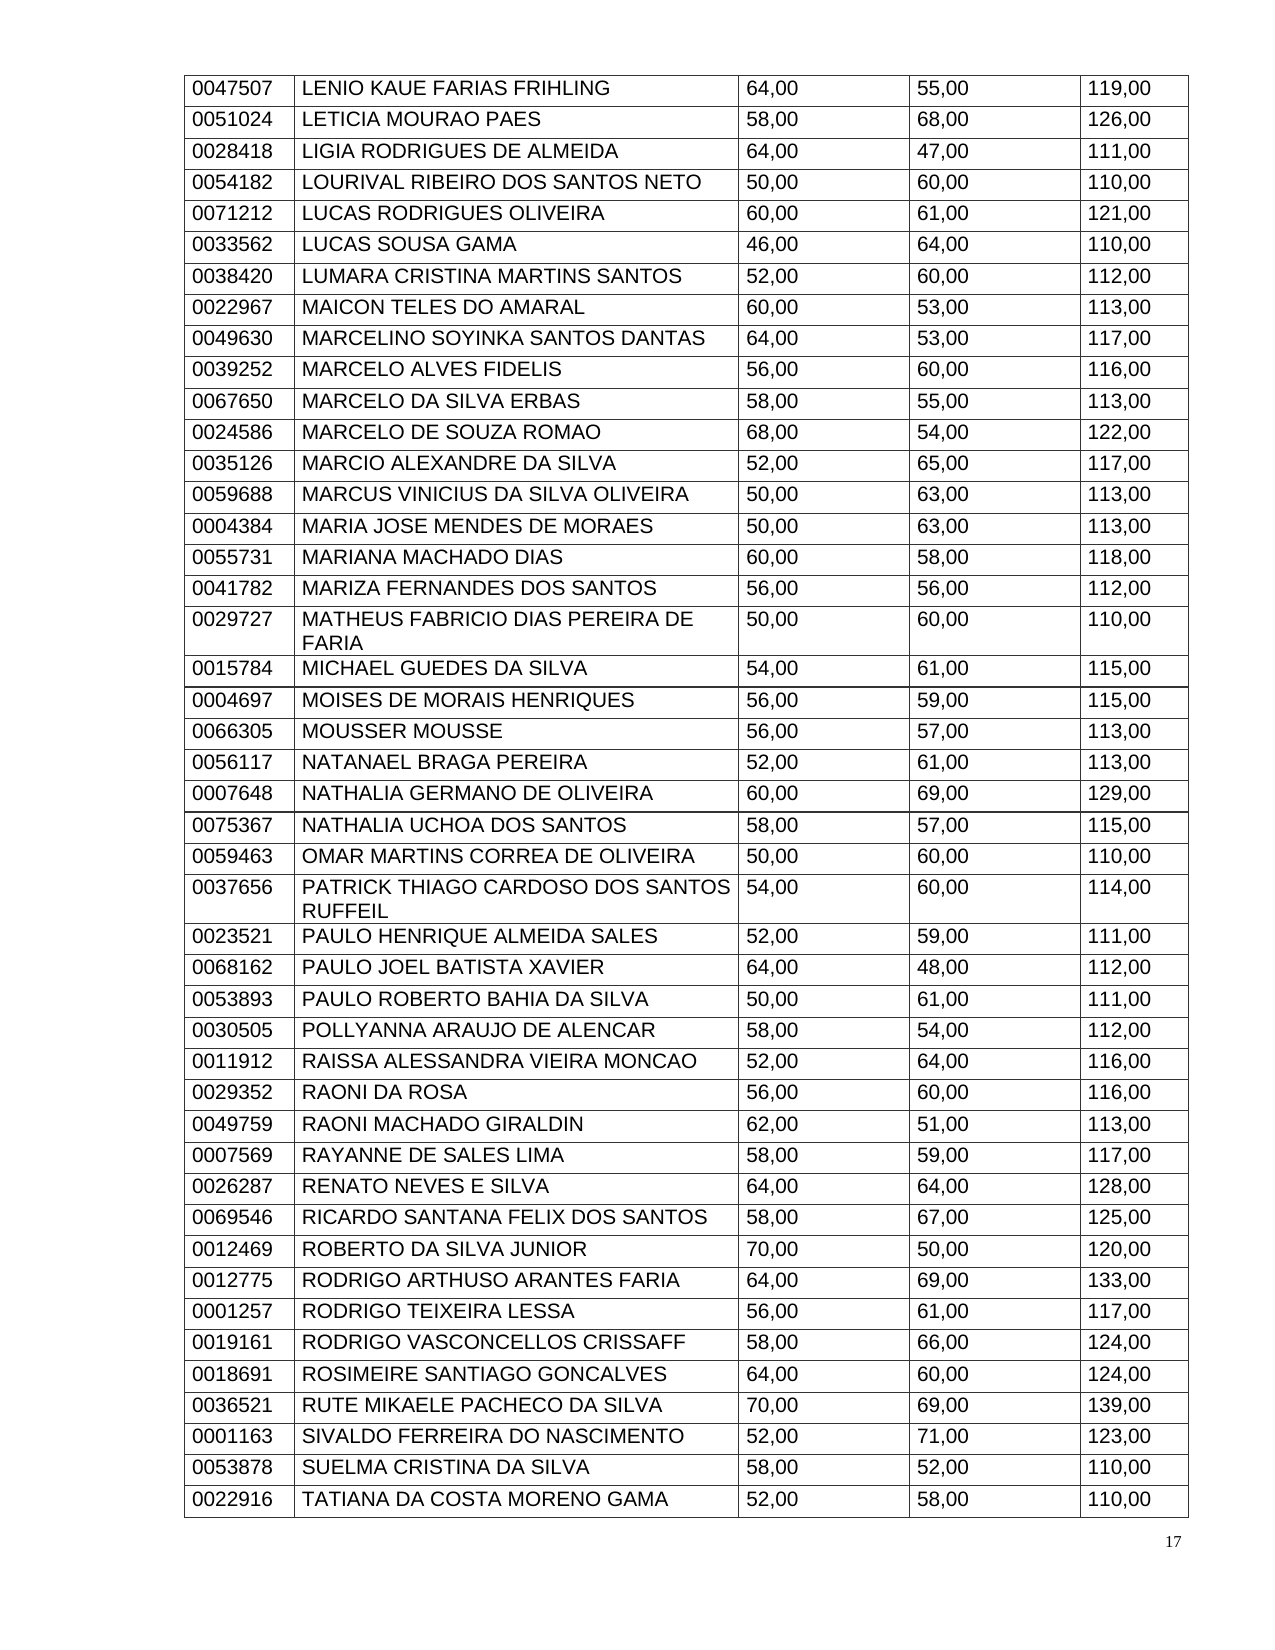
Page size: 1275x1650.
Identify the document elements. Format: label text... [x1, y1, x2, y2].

table_cell 0071212 [185, 201, 294, 231]
table_cell SIVALDO FERREIRA DO NASCIMENTO [295, 1424, 738, 1454]
table_cell 116,00 [1081, 1049, 1188, 1079]
table_cell 64,00 [739, 955, 909, 985]
table_cell 133,00 [1081, 1268, 1188, 1298]
table_cell 68,00 [739, 420, 909, 450]
table_cell 51,00 [910, 1111, 1080, 1142]
table_cell 0068162 [185, 955, 294, 985]
table_cell MARIA JOSE MENDES DE MORAES [295, 514, 738, 544]
table_cell 0055731 [185, 545, 294, 575]
table_cell 0039252 [185, 357, 294, 387]
table_cell 58,00 [739, 1205, 909, 1235]
table_cell 119,00 [1081, 76, 1188, 106]
table_cell 56,00 [739, 719, 909, 749]
table_cell 110,00 [1081, 1455, 1188, 1485]
table_cell 52,00 [739, 1424, 909, 1454]
table_cell 0011912 [185, 1049, 294, 1079]
table_cell 0053878 [185, 1455, 294, 1485]
table_cell RAONI MACHADO GIRALDIN [295, 1111, 738, 1142]
table_cell MOISES DE MORAIS HENRIQUES [295, 688, 738, 718]
table_cell 113,00 [1081, 719, 1188, 749]
table_cell NATANAEL BRAGA PEREIRA [295, 750, 738, 780]
table_cell 117,00 [1081, 326, 1188, 356]
table_cell 0007569 [185, 1143, 294, 1173]
table_cell 61,00 [910, 656, 1080, 686]
table_cell 110,00 [1081, 1486, 1188, 1517]
table_cell 54,00 [910, 420, 1080, 450]
table_cell 110,00 [1081, 844, 1188, 874]
table_cell 57,00 [910, 719, 1080, 749]
table_cell 54,00 [910, 1018, 1080, 1048]
table_cell 52,00 [910, 1455, 1080, 1485]
table_cell PAULO ROBERTO BAHIA DA SILVA [295, 986, 738, 1017]
table_cell LUMARA CRISTINA MARTINS SANTOS [295, 264, 738, 294]
table_cell 0022916 [185, 1486, 294, 1517]
table_cell 0026287 [185, 1174, 294, 1204]
table_cell 70,00 [739, 1393, 909, 1423]
table_cell LIGIA RODRIGUES DE ALMEIDA [295, 139, 738, 169]
table_cell 113,00 [1081, 750, 1188, 780]
table_cell 0029727 [185, 607, 294, 655]
table_cell 64,00 [910, 1174, 1080, 1204]
table_cell 110,00 [1081, 170, 1188, 200]
table_cell 69,00 [910, 1268, 1080, 1298]
table_cell MARCELO DA SILVA ERBAS [295, 389, 738, 419]
table_cell 70,00 [739, 1236, 909, 1267]
table_cell 50,00 [739, 607, 909, 655]
table_cell PATRICK THIAGO CARDOSO DOS SANTOS RUFFEIL [295, 875, 738, 923]
table_cell RAONI DA ROSA [295, 1080, 738, 1110]
table_cell RICARDO SANTANA FELIX DOS SANTOS [295, 1205, 738, 1235]
table_cell 56,00 [739, 1299, 909, 1329]
table_cell 54,00 [739, 875, 909, 923]
table_cell 0069546 [185, 1205, 294, 1235]
table_cell PAULO HENRIQUE ALMEIDA SALES [295, 924, 738, 954]
table_cell RAISSA ALESSANDRA VIEIRA MONCAO [295, 1049, 738, 1079]
table_cell 113,00 [1081, 514, 1188, 544]
table_cell 64,00 [739, 1361, 909, 1392]
table_cell MATHEUS FABRICIO DIAS PEREIRA DE FARIA [295, 607, 738, 655]
table_cell 60,00 [910, 875, 1080, 923]
table_cell 50,00 [739, 170, 909, 200]
table_cell 56,00 [739, 688, 909, 718]
table_cell 67,00 [910, 1205, 1080, 1235]
table_cell 0056117 [185, 750, 294, 780]
table_cell 62,00 [739, 1111, 909, 1142]
table_cell ROSIMEIRE SANTIAGO GONCALVES [295, 1361, 738, 1392]
table_cell 61,00 [910, 1299, 1080, 1329]
table_cell 52,00 [739, 1486, 909, 1517]
table_cell NATHALIA GERMANO DE OLIVEIRA [295, 781, 738, 811]
table_cell 58,00 [739, 1455, 909, 1485]
table_cell 123,00 [1081, 1424, 1188, 1454]
table_cell 115,00 [1081, 813, 1188, 843]
table_cell 60,00 [910, 844, 1080, 874]
table_cell 0004697 [185, 688, 294, 718]
table_cell 0012775 [185, 1268, 294, 1298]
table_cell LUCAS SOUSA GAMA [295, 232, 738, 262]
table_cell 60,00 [910, 357, 1080, 387]
table_cell 114,00 [1081, 875, 1188, 923]
table_cell MARIZA FERNANDES DOS SANTOS [295, 576, 738, 606]
table_cell 0029352 [185, 1080, 294, 1110]
table_cell MARCIO ALEXANDRE DA SILVA [295, 451, 738, 481]
table_cell RODRIGO TEIXEIRA LESSA [295, 1299, 738, 1329]
table_cell TATIANA DA COSTA MORENO GAMA [295, 1486, 738, 1517]
table_cell MOUSSER MOUSSE [295, 719, 738, 749]
table_cell 50,00 [739, 514, 909, 544]
table_cell 113,00 [1081, 1111, 1188, 1142]
table_cell 52,00 [739, 750, 909, 780]
table_cell 0007648 [185, 781, 294, 811]
table_cell 0024586 [185, 420, 294, 450]
table_cell 113,00 [1081, 389, 1188, 419]
table_cell 61,00 [910, 201, 1080, 231]
table_cell 116,00 [1081, 1080, 1188, 1110]
table_cell 58,00 [739, 389, 909, 419]
table_cell 0047507 [185, 76, 294, 106]
table_cell 69,00 [910, 1393, 1080, 1423]
table_cell 0059688 [185, 482, 294, 512]
table_cell 60,00 [739, 545, 909, 575]
table_cell 50,00 [910, 1236, 1080, 1267]
table_cell 112,00 [1081, 576, 1188, 606]
table_cell 55,00 [910, 76, 1080, 106]
table_cell 60,00 [910, 170, 1080, 200]
table_cell 0051024 [185, 107, 294, 137]
table_cell 0001163 [185, 1424, 294, 1454]
table_cell 0054182 [185, 170, 294, 200]
table_cell 124,00 [1081, 1330, 1188, 1360]
table_cell 0067650 [185, 389, 294, 419]
table_cell 47,00 [910, 139, 1080, 169]
table_cell 0036521 [185, 1393, 294, 1423]
table_cell 116,00 [1081, 357, 1188, 387]
table_cell 71,00 [910, 1424, 1080, 1454]
table_cell 46,00 [739, 232, 909, 262]
table_cell 54,00 [739, 656, 909, 686]
table_cell 0001257 [185, 1299, 294, 1329]
table_cell RAYANNE DE SALES LIMA [295, 1143, 738, 1173]
table_cell 52,00 [739, 264, 909, 294]
table_cell 52,00 [739, 924, 909, 954]
table_cell OMAR MARTINS CORREA DE OLIVEIRA [295, 844, 738, 874]
table_cell 60,00 [910, 607, 1080, 655]
table_cell 66,00 [910, 1330, 1080, 1360]
table_cell 68,00 [910, 107, 1080, 137]
table_cell 0033562 [185, 232, 294, 262]
table_cell 113,00 [1081, 295, 1188, 325]
table_cell MARIANA MACHADO DIAS [295, 545, 738, 575]
table_cell 0049759 [185, 1111, 294, 1142]
table_cell 59,00 [910, 924, 1080, 954]
table_cell NATHALIA UCHOA DOS SANTOS [295, 813, 738, 843]
table_cell 55,00 [910, 389, 1080, 419]
table_cell 126,00 [1081, 107, 1188, 137]
table_cell 60,00 [910, 264, 1080, 294]
table_cell 60,00 [739, 295, 909, 325]
table_cell 56,00 [739, 357, 909, 387]
table_cell 120,00 [1081, 1236, 1188, 1267]
table_cell 64,00 [739, 1174, 909, 1204]
table_cell 125,00 [1081, 1205, 1188, 1235]
table_cell 64,00 [910, 1049, 1080, 1079]
table_cell 56,00 [739, 1080, 909, 1110]
table_cell 139,00 [1081, 1393, 1188, 1423]
table_cell 60,00 [910, 1361, 1080, 1392]
table_cell 60,00 [739, 201, 909, 231]
table_cell 56,00 [910, 576, 1080, 606]
table_cell MAICON TELES DO AMARAL [295, 295, 738, 325]
table_cell 0037656 [185, 875, 294, 923]
table_cell 59,00 [910, 688, 1080, 718]
table_cell MARCELINO SOYINKA SANTOS DANTAS [295, 326, 738, 356]
table_cell 0049630 [185, 326, 294, 356]
table_cell 0028418 [185, 139, 294, 169]
table_cell 58,00 [739, 1018, 909, 1048]
table_cell 53,00 [910, 295, 1080, 325]
table_cell MICHAEL GUEDES DA SILVA [295, 656, 738, 686]
table_cell 56,00 [739, 576, 909, 606]
table_cell 112,00 [1081, 955, 1188, 985]
table_cell 60,00 [739, 781, 909, 811]
table_cell 50,00 [739, 986, 909, 1017]
table_cell 0066305 [185, 719, 294, 749]
table_cell 58,00 [739, 107, 909, 137]
table_cell 58,00 [910, 1486, 1080, 1517]
table_cell 111,00 [1081, 139, 1188, 169]
table_cell RODRIGO VASCONCELLOS CRISSAFF [295, 1330, 738, 1360]
table_cell RENATO NEVES E SILVA [295, 1174, 738, 1204]
table_cell 0035126 [185, 451, 294, 481]
table_cell 112,00 [1081, 1018, 1188, 1048]
table_cell SUELMA CRISTINA DA SILVA [295, 1455, 738, 1485]
table_cell 121,00 [1081, 201, 1188, 231]
table_cell ROBERTO DA SILVA JUNIOR [295, 1236, 738, 1267]
table_cell 53,00 [910, 326, 1080, 356]
table_cell RUTE MIKAELE PACHECO DA SILVA [295, 1393, 738, 1423]
table_cell LUCAS RODRIGUES OLIVEIRA [295, 201, 738, 231]
table_cell 0004384 [185, 514, 294, 544]
table_cell 57,00 [910, 813, 1080, 843]
table_cell 111,00 [1081, 986, 1188, 1017]
table_cell 0015784 [185, 656, 294, 686]
table_cell 63,00 [910, 514, 1080, 544]
table_cell PAULO JOEL BATISTA XAVIER [295, 955, 738, 985]
table_cell 0012469 [185, 1236, 294, 1267]
table_cell 112,00 [1081, 264, 1188, 294]
table_cell 0075367 [185, 813, 294, 843]
table_cell RODRIGO ARTHUSO ARANTES FARIA [295, 1268, 738, 1298]
table_cell 113,00 [1081, 482, 1188, 512]
table_cell 124,00 [1081, 1361, 1188, 1392]
table_cell 61,00 [910, 750, 1080, 780]
table_cell 61,00 [910, 986, 1080, 1017]
table_cell 50,00 [739, 844, 909, 874]
table_cell 64,00 [739, 1268, 909, 1298]
table_cell 115,00 [1081, 688, 1188, 718]
table_cell 63,00 [910, 482, 1080, 512]
table_cell 58,00 [739, 1330, 909, 1360]
table_cell 52,00 [739, 1049, 909, 1079]
table_cell 0023521 [185, 924, 294, 954]
table_cell LENIO KAUE FARIAS FRIHLING [295, 76, 738, 106]
table_cell 69,00 [910, 781, 1080, 811]
table_cell 58,00 [910, 545, 1080, 575]
table_cell 64,00 [739, 76, 909, 106]
table_cell POLLYANNA ARAUJO DE ALENCAR [295, 1018, 738, 1048]
table_cell 65,00 [910, 451, 1080, 481]
table_cell 58,00 [739, 1143, 909, 1173]
table_cell MARCUS VINICIUS DA SILVA OLIVEIRA [295, 482, 738, 512]
table_cell 0059463 [185, 844, 294, 874]
table_cell 58,00 [739, 813, 909, 843]
table_cell 0022967 [185, 295, 294, 325]
table_cell 129,00 [1081, 781, 1188, 811]
table_cell 0053893 [185, 986, 294, 1017]
table_cell 48,00 [910, 955, 1080, 985]
table_cell 59,00 [910, 1143, 1080, 1173]
table_cell 0018691 [185, 1361, 294, 1392]
table_cell 64,00 [910, 232, 1080, 262]
table_cell 64,00 [739, 326, 909, 356]
table_cell 122,00 [1081, 420, 1188, 450]
table_cell 64,00 [739, 139, 909, 169]
table_cell 50,00 [739, 482, 909, 512]
table_cell 115,00 [1081, 656, 1188, 686]
table_cell MARCELO ALVES FIDELIS [295, 357, 738, 387]
table_cell 60,00 [910, 1080, 1080, 1110]
table_cell 0030505 [185, 1018, 294, 1048]
table_cell 111,00 [1081, 924, 1188, 954]
table_cell LETICIA MOURAO PAES [295, 107, 738, 137]
table_cell 110,00 [1081, 232, 1188, 262]
table_cell 110,00 [1081, 607, 1188, 655]
table_cell 0041782 [185, 576, 294, 606]
table_cell MARCELO DE SOUZA ROMAO [295, 420, 738, 450]
table_cell 0038420 [185, 264, 294, 294]
table_cell 118,00 [1081, 545, 1188, 575]
table_cell 117,00 [1081, 451, 1188, 481]
table_cell LOURIVAL RIBEIRO DOS SANTOS NETO [295, 170, 738, 200]
table_cell 52,00 [739, 451, 909, 481]
table_cell 117,00 [1081, 1143, 1188, 1173]
table_cell 117,00 [1081, 1299, 1188, 1329]
table_cell 128,00 [1081, 1174, 1188, 1204]
table_cell 0019161 [185, 1330, 294, 1360]
